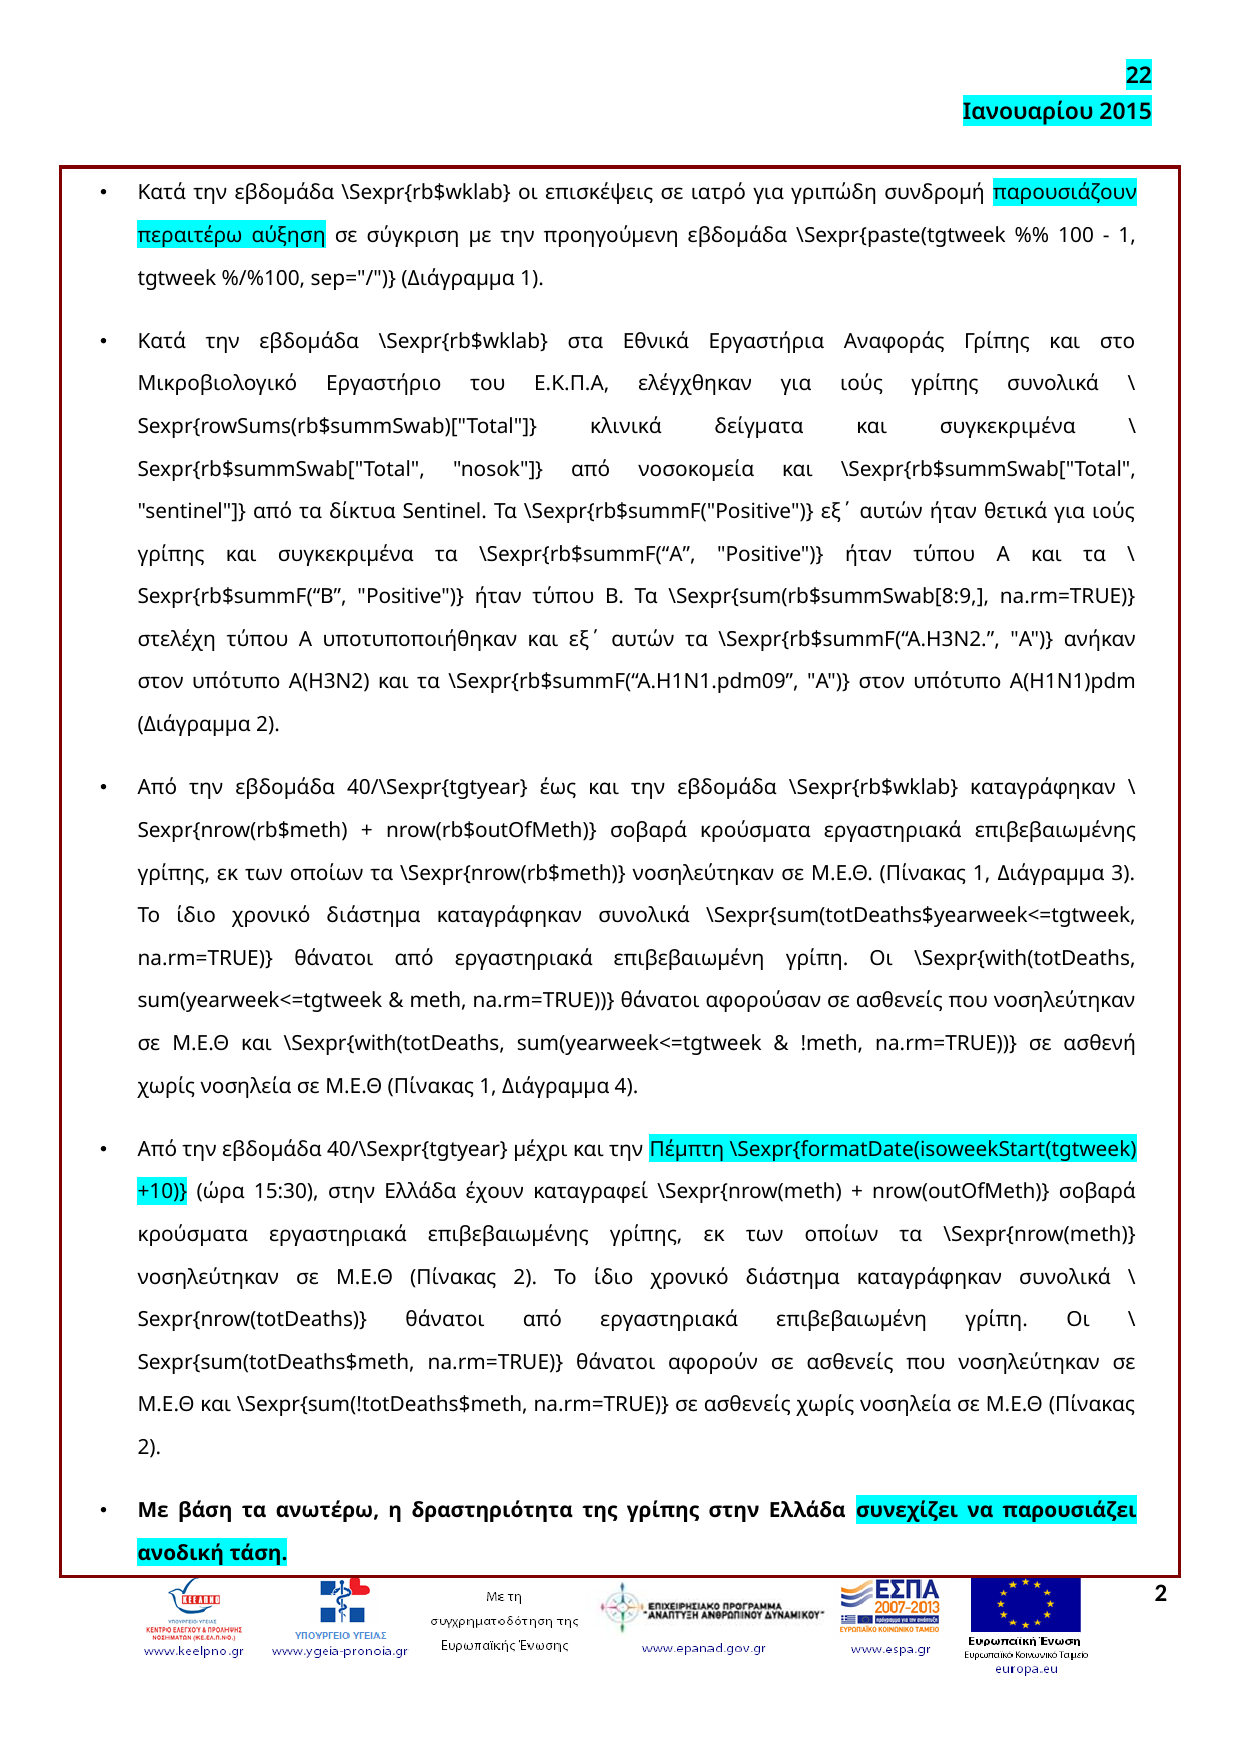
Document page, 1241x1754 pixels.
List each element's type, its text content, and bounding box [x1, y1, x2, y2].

picture [137, 1578, 1103, 1681]
list Κατά την εβδομάδα \Sexpr{rb$wklab} οι επισκέψεις σε ιατρό για γριπώδη συνδρομή παρουσιάζουν περαιτέρω αύξηση σε σύγκριση με την προηγούμενη εβδομάδα \Sexpr{paste(tgtweek %% 100 - 1, tgtweek %/%100, sep="/")} (Διάγραμμα 1). [100, 177, 1137, 291]
list Από την εβδομάδα 40/\Sexpr{tgtyear} έως και την εβδομάδα \Sexpr{rb$wklab} καταγράφηκαν \Sexpr{nrow(rb$meth) + nrow(rb$outOfMeth)} σοβαρά κρούσματα εργαστηριακά επιβεβαιωμένης γρίπης, εκ των οποίων τα \Sexpr{nrow(rb$meth)} νοσηλεύτηκαν σε Μ.Ε.Θ. (Πίνακας 1, Διάγραμμα 3). Το ίδιο χρονικό διάστημα καταγράφηκαν συνολικά \Sexpr{sum(totDeaths$yearweek<=tgtweek, na.rm=TRUE)} θάνατοι από εργαστηριακά επιβεβαιωμένη γρίπη. Οι \Sexpr{with(totDeaths, sum(yearweek<=tgtweek & meth, na.rm=TRUE))} θάνατοι αφορούσαν σε ασθενείς που νοσηλεύτηκαν σε Μ.Ε.Θ και \Sexpr{with(totDeaths, sum(yearweek<=tgtweek & !meth, na.rm=TRUE))} σε ασθενή χωρίς νοσηλεία σε Μ.Ε.Θ (Πίνακας 1, Διάγραμμα 4). [100, 772, 1137, 1099]
list Κατά την εβδομάδα \Sexpr{rb$wklab} στα Εθνικά Εργαστήρια Αναφοράς Γρίπης και στο Μικροβιολογικό Εργαστήριο του Ε.Κ.Π.Α, ελέγχθηκαν για ιούς γρίπης συνολικά \Sexpr{rowSums(rb$summSwab)["Total"]} κλινικά δείγματα και συγκεκριμένα \Sexpr{rb$summSwab["Total", "nosok"]} από νοσοκομεία και \Sexpr{rb$summSwab["Total", "sentinel"]} από τα δίκτυα Sentinel. Τα \Sexpr{rb$summF("Positive")} εξ΄ αυτών ήταν θετικά για ιούς γρίπης και συγκεκριμένα τα \Sexpr{rb$summF(“Α”, "Positive")} ήταν τύπου Α και τα \Sexpr{rb$summF(“Β”, "Positive")} ήταν τύπου Β. Τα \Sexpr{sum(rb$summSwab[8:9,], na.rm=TRUE)} στελέχη τύπου Α υποτυποποιήθηκαν και εξ΄ αυτών τα \Sexpr{rb$summF(“A.H3N2.”, "Α")} ανήκαν στον υπότυπο Α(Η3Ν2) και τα \Sexpr{rb$summF(“A.H1N1.pdm09”, "Α")} στον υπότυπο Α(Η1Ν1)pdm (Διάγραμμα 2). [100, 326, 1137, 738]
list Από την εβδομάδα 40/\Sexpr{tgtyear} μέχρι και την Πέμπτη \Sexpr{formatDate(isoweekStart(tgtweek)+10)} (ώρα 15:30), στην Ελλάδα έχoυν καταγραφεί \Sexpr{nrow(meth) + nrow(outOfMeth)} σοβαρά κρούσματα εργαστηριακά επιβεβαιωμένης γρίπης, εκ των οποίων τα \Sexpr{nrow(meth)} νοσηλεύτηκαν σε Μ.Ε.Θ (Πίνακας 2). Το ίδιο χρονικό διάστημα καταγράφηκαν συνολικά \Sexpr{nrow(totDeaths)} θάνατοι από εργαστηριακά επιβεβαιωμένη γρίπη. Οι \Sexpr{sum(totDeaths$meth, na.rm=TRUE)} θάνατοι αφορούν σε ασθενείς που νοσηλεύτηκαν σε Μ.Ε.Θ και \Sexpr{sum(!totDeaths$meth, na.rm=TRUE)} σε ασθενείς χωρίς νοσηλεία σε Μ.Ε.Θ (Πίνακας 2). [100, 1134, 1137, 1461]
list Με βάση τα ανωτέρω, η δραστηριότητα της γρίπης στην Ελλάδα συνεχίζει να παρουσιάζει ανοδική τάση. [100, 1495, 1137, 1566]
